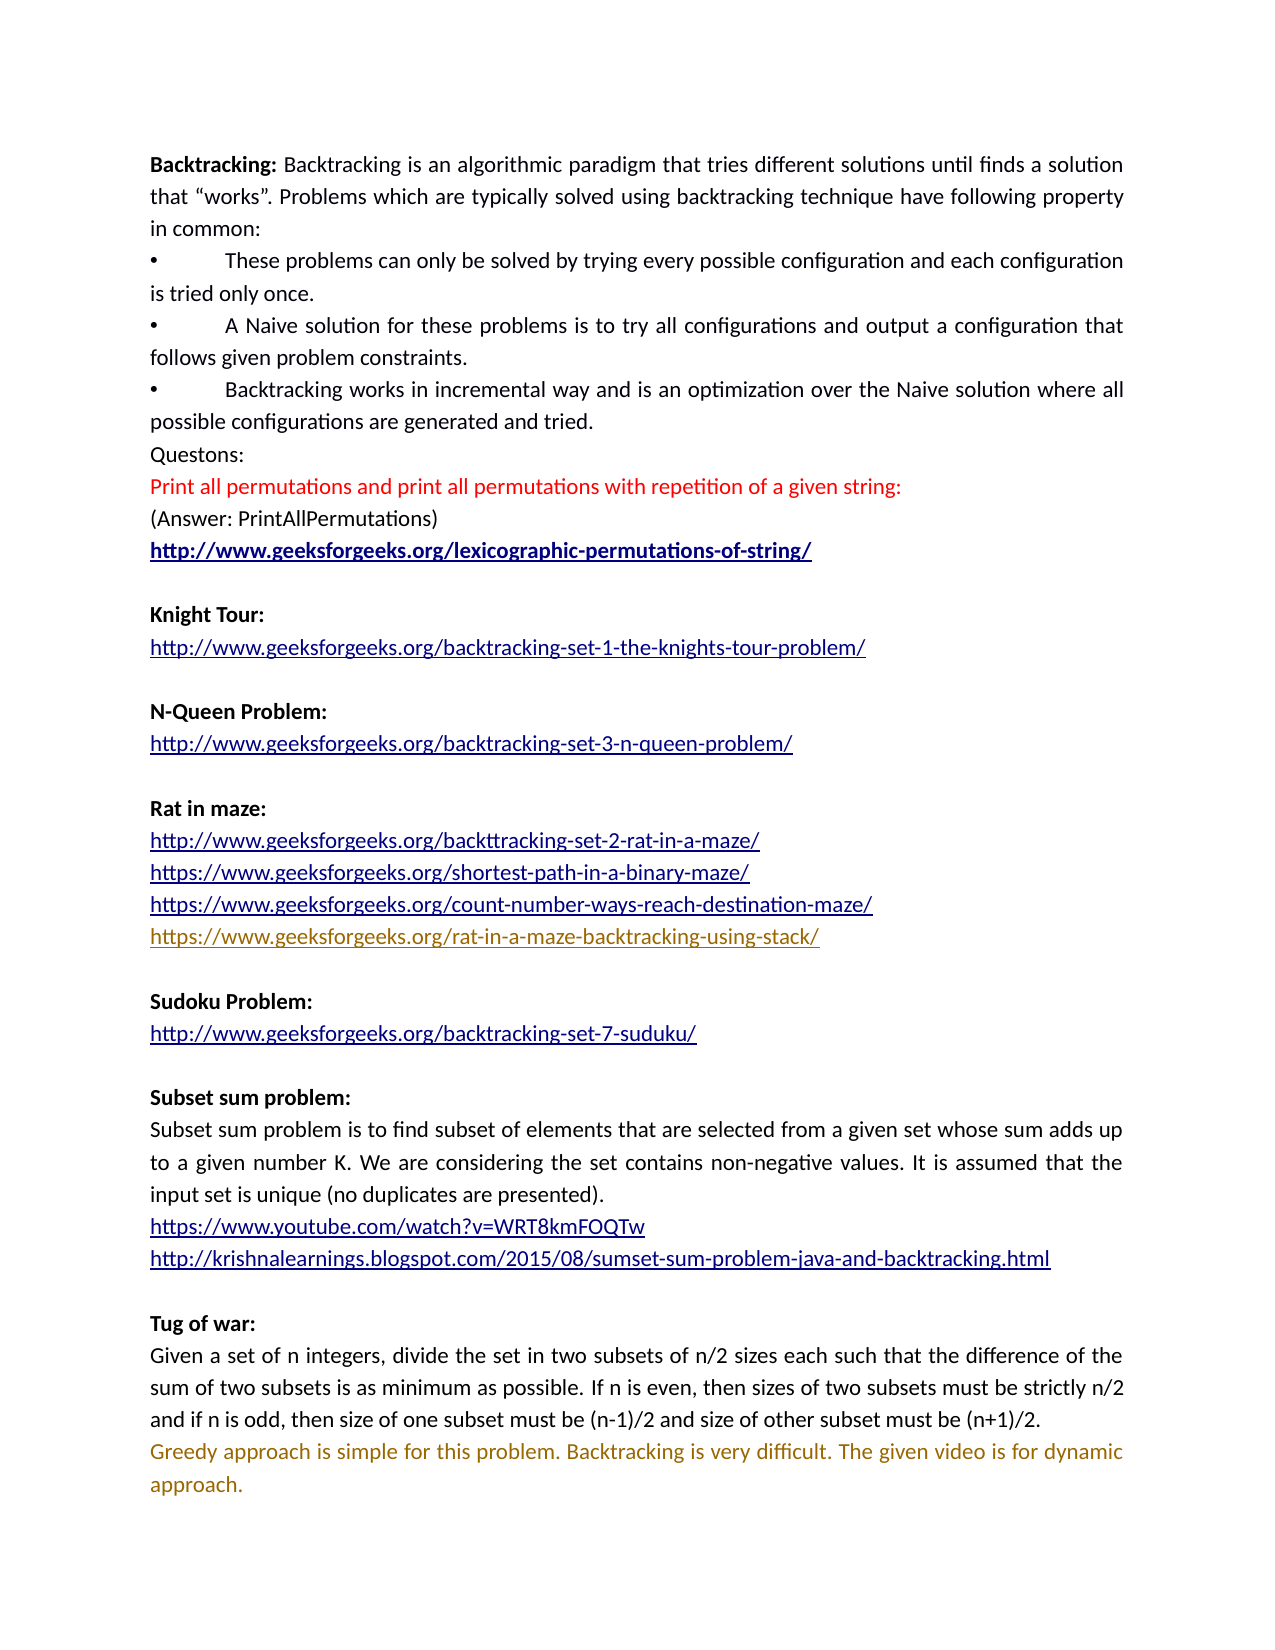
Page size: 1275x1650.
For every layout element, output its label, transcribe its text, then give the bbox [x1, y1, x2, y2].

list Rat in maze: [150, 794, 1125, 822]
list N-Queen Problem: [150, 697, 1125, 725]
list http://www.geeksforgeeks.org/backtracking-set-1-the-knights-tour-problem/ [150, 633, 1125, 661]
list https://www.youtube.com/watch?v=WRT8kmFOQTw [150, 1212, 1125, 1240]
list Backtracking: Backtracking is an algorithmic paradigm that tries different solutions until finds a solution that “works”. Problems which are typically solved using backtracking technique have following property in common: [150, 150, 1125, 242]
list A Naive solution for these problems is to try all configurations and output a configuration that follows given problem constraints. [150, 311, 1125, 371]
list Print all permutations and print all permutations with repetition of a given string: [150, 472, 1125, 500]
list https://www.geeksforgeeks.org/shortest-path-in-a-binary-maze/ [150, 858, 1125, 886]
list Tug of war: [150, 1309, 1125, 1337]
list http://www.geeksforgeeks.org/backttracking-set-2-rat-in-a-maze/ [150, 826, 1125, 854]
list Given a set of n integers, divide the set in two subsets of n/2 sizes each such that the difference of the sum of two subsets is as minimum as possible. If n is even, then sizes of two subsets must be strictly n/2 and if n is odd, then size of one subset must be (n-1)/2 and size of other subset must be (n+1)/2. [150, 1341, 1125, 1433]
list Sudoku Problem: [150, 987, 1125, 1015]
list Subset sum problem: [150, 1083, 1125, 1111]
list https://www.geeksforgeeks.org/count-number-ways-reach-destination-maze/ [150, 890, 1125, 918]
list https://www.geeksforgeeks.org/rat-in-a-maze-backtracking-using-stack/ [150, 922, 1125, 951]
list http://krishnalearnings.blogspot.com/2015/08/sumset-sum-problem-java-and-backtracking.html [150, 1244, 1125, 1272]
list Greedy approach is simple for this problem. Backtracking is very difficult. The given video is for dynamic approach. [150, 1437, 1125, 1498]
list Backtracking works in incremental way and is an optimization over the Naive solution where all possible configurations are generated and tried. [150, 375, 1125, 436]
list http://www.geeksforgeeks.org/backtracking-set-3-n-queen-problem/ [150, 729, 1125, 757]
list http://www.geeksforgeeks.org/lexicographic-permutations-of-string/ [150, 536, 1125, 564]
list Knight Tour: [150, 601, 1125, 629]
list Subset sum problem is to find subset of elements that are selected from a given set whose sum adds up to a given number K. We are considering the set contains non-negative values. It is assumed that the input set is unique (no duplicates are presented). [150, 1116, 1125, 1208]
list Questons: [150, 440, 1125, 468]
list (Answer: PrintAllPermutations) [150, 504, 1125, 532]
list http://www.geeksforgeeks.org/backtracking-set-7-suduku/ [150, 1019, 1125, 1047]
list These problems can only be solved by trying every possible configuration and each configuration is tried only once. [150, 247, 1125, 307]
